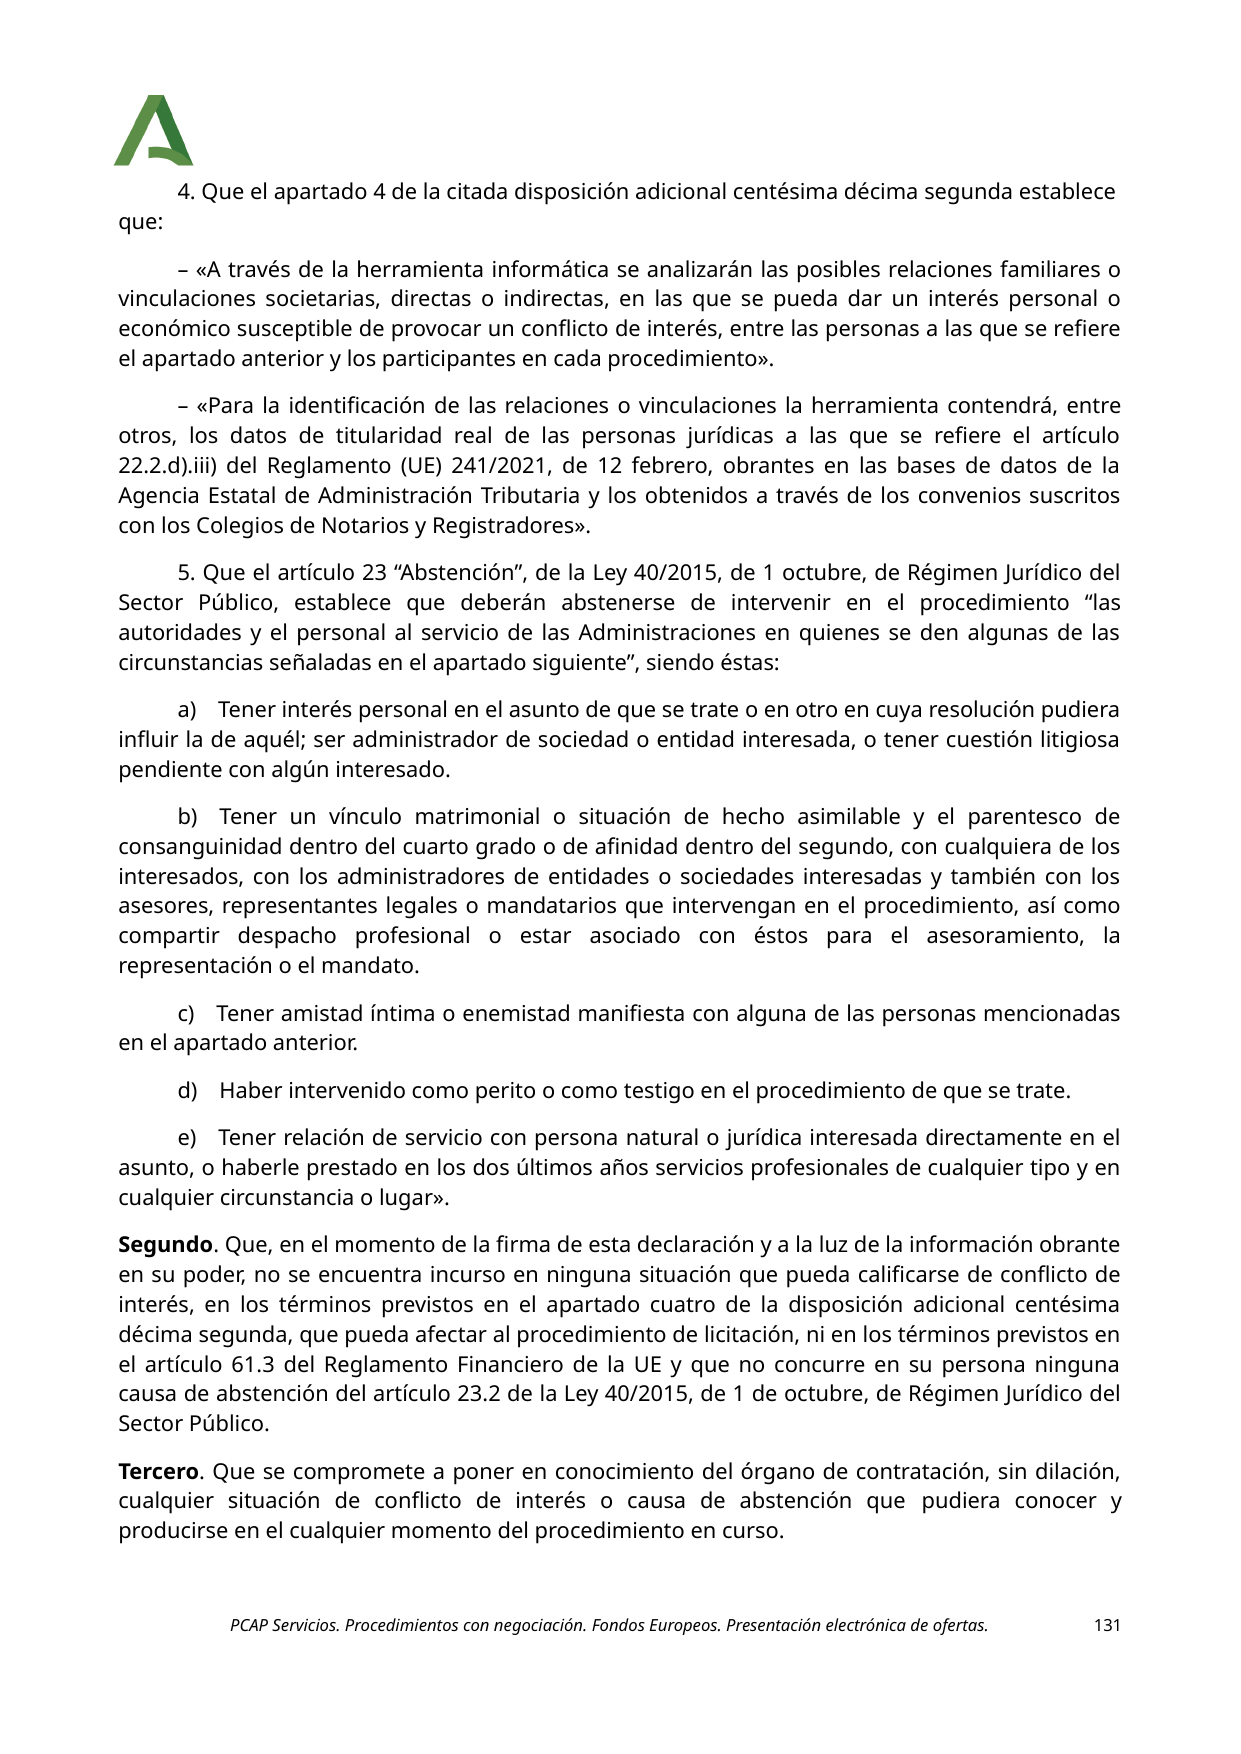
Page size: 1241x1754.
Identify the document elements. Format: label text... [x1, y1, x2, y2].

text – «Para la identificación de las relaciones o vinculaciones la herramienta contendrá, entre otros, los datos de titularidad real de las personas jurídicas a las que se refiere el artículo 22.2.d).iii) del Reglamento (UE) 241/2021, de 12 febrero, obrantes en las bases de datos de la Agencia Estatal de Administración Tributaria y los obtenidos a través de los convenios suscritos con los Colegios de Notarios y Registradores». [118, 391, 1122, 539]
text Segundo. Que, en el momento de la firma de esta declaración y a la luz de la información obrante en su poder, no se encuentra incurso en ninguna situación que pueda calificarse de conflicto de interés, en los términos previstos en el apartado cuatro de la disposición adicional centésima décima segunda, que pueda afectar al procedimiento de licitación, ni en los términos previstos en el artículo 61.3 del Reglamento Financiero de la UE y que no concurre en su persona ninguna causa de abstención del artículo 23.2 de la Ley 40/2015, de 1 de octubre, de Régimen Jurídico del Sector Público. [118, 1229, 1122, 1438]
text b) Tener un vínculo matrimonial o situación de hecho asimilable y el parentesco de consanguinidad dentro del cuarto grado o de afinidad dentro del segundo, con cualquiera de los interesados, con los administradores de entidades o sociedades interesadas y también con los asesores, representantes legales o mandatarios que intervengan en el procedimiento, así como compartir despacho profesional o estar asociado con éstos para el asesoramiento, la representación o el mandato. [118, 801, 1122, 980]
text a) Tener interés personal en el asunto de que se trate o en otro en cuya resolución pudiera influir la de aquél; ser administrador de sociedad o entidad interesada, o tener cuestión litigiosa pendiente con algún interesado. [118, 694, 1122, 783]
text 4. Que el apartado 4 de la citada disposición adicional centésima décima segunda establece que: [118, 176, 1122, 236]
text – «A través de la herramienta informática se analizarán las posibles relaciones familiares o vinculaciones societarias, directas o indirectas, en las que se pueda dar un interés personal o económico susceptible de provocar un conflicto de interés, entre las personas a las que se refiere el apartado anterior y los participantes en cada procedimiento». [118, 254, 1122, 373]
text c) Tener amistad íntima o enemistad manifiesta con alguna de las personas mencionadas en el apartado anterior. [118, 998, 1122, 1057]
text Tercero. Que se compromete a poner en conocimiento del órgano de contratación, sin dilación, cualquier situación de conflicto de interés o causa de abstención que pudiera conocer y producirse en el cualquier momento del procedimiento en curso. [118, 1456, 1122, 1545]
picture [109, 91, 198, 170]
text d) Haber intervenido como perito o como testigo en el procedimiento de que se trate. [118, 1075, 1122, 1105]
text 5. Que el artículo 23 “Abstención”, de la Ley 40/2015, de 1 octubre, de Régimen Jurídico del Sector Público, establece que deberán abstenerse de intervenir en el procedimiento “las autoridades y el personal al servicio de las Administraciones en quienes se den algunas de las circunstancias señaladas en el apartado siguiente”, siendo éstas: [118, 557, 1122, 676]
text e) Tener relación de servicio con persona natural o jurídica interesada directamente en el asunto, o haberle prestado en los dos últimos años servicios profesionales de cualquier tipo y en cualquier circunstancia o lugar». [118, 1122, 1122, 1212]
